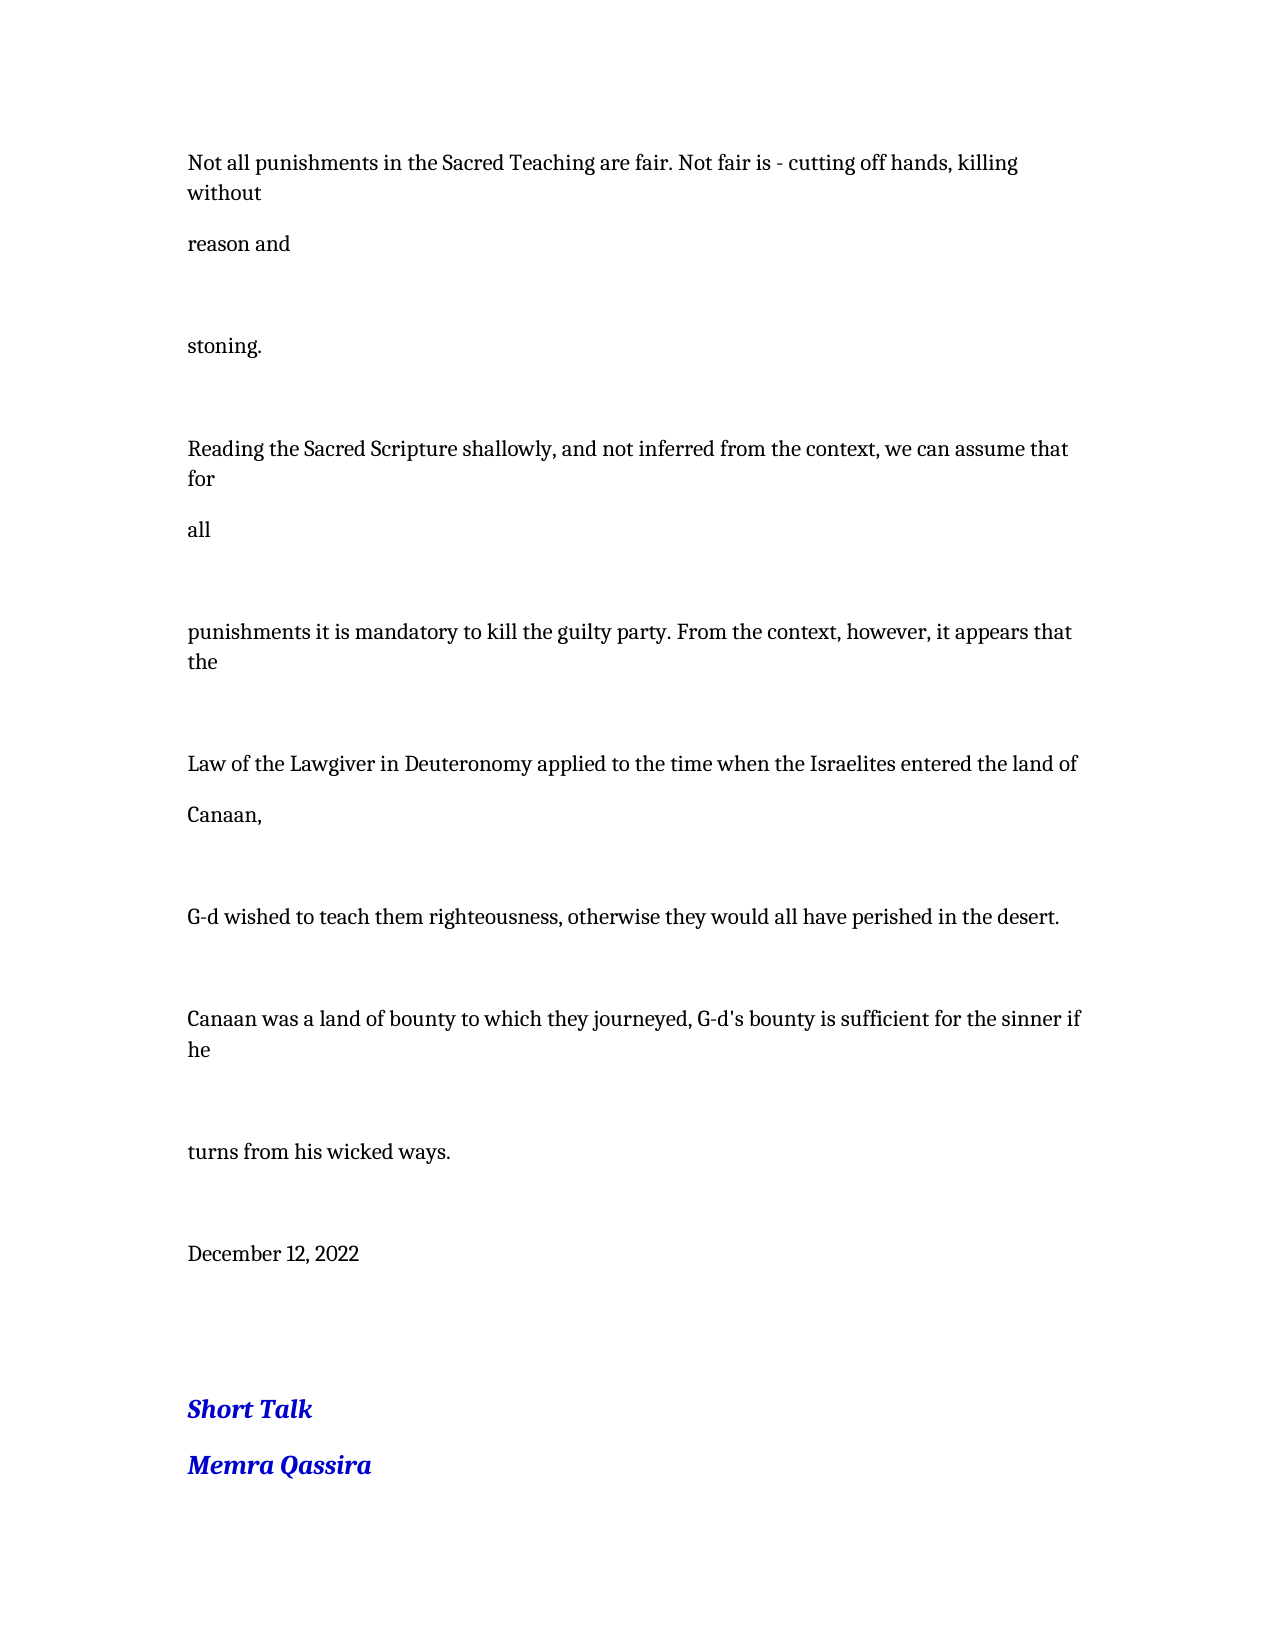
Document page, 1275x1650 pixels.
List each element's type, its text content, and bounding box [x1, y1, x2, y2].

text Memra Qassira [187, 1450, 1087, 1481]
text Law of the Lawgiver in Deuteronomy applied to the time when the Israelites entered the land of [187, 751, 1087, 777]
text Canaan was a land of bounty to which they journeyed, G-d's bounty is sufficient for the sinner if he [187, 1006, 1087, 1063]
text all [187, 517, 1087, 543]
text Not all punishments in the Sacred Teaching are fair. Not fair is - cutting off hands, killing without [187, 150, 1087, 207]
text reason and [187, 231, 1087, 258]
text turns from his wicked ways. [187, 1138, 1087, 1165]
text stoning. [187, 333, 1087, 360]
text December 12, 2022 [187, 1241, 1087, 1267]
text Reading the Sacred Scripture shallowly, and not inferred from the context, we can assume that for [187, 435, 1087, 492]
text G-d wished to teach them righteousness, otherwise they would all have perished in the desert. [187, 904, 1087, 931]
text Canaan, [187, 802, 1087, 828]
text Short Talk [187, 1394, 1087, 1425]
text punishments it is mandatory to kill the guilty party. From the context, however, it appears that the [187, 619, 1087, 675]
